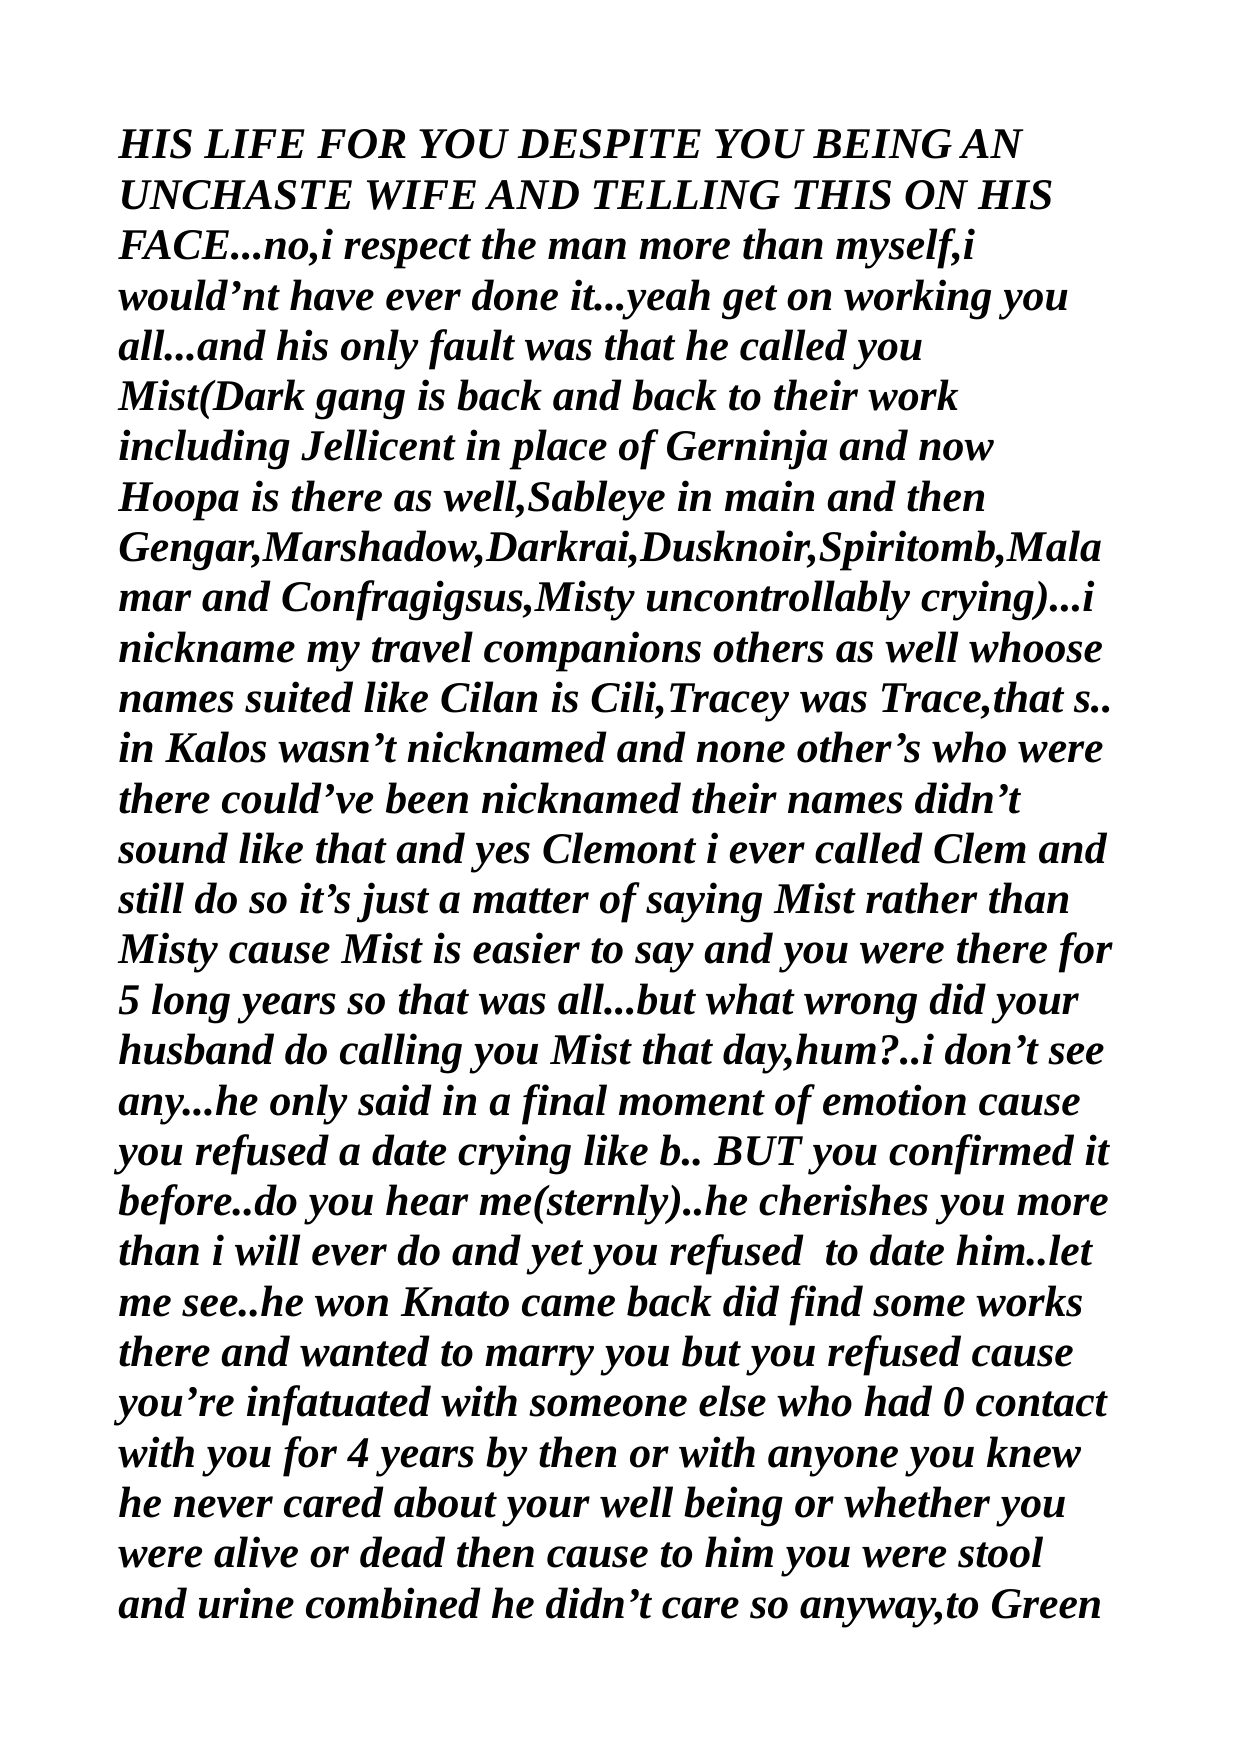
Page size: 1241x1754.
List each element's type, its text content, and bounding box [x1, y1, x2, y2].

text HIS LIFE FOR YOU DESPITE YOU BEING AN UNCHASTE WIFE AND TELLING THIS ON HIS FACE...no,i respect the man more than myself,i would’nt have ever done it...yeah get on working you all...and his only fault was that he called you Mist(Dark gang is back and back to their work including Jellicent in place of Gerninja and now Hoopa is there as well,Sableye in main and then Gengar,Marshadow,Darkrai,Dusknoir,Spiritomb,Malamar and Confragigsus,Misty uncontrollably crying)...i nickname my travel companions others as well whoose names suited like Cilan is Cili,Tracey was Trace,that s.. in Kalos wasn’t nicknamed and none other’s who were there could’ve been nicknamed their names didn’t sound like that and yes Clemont i ever called Clem and still do so it’s just a matter of saying Mist rather than Misty cause Mist is easier to say and you were there for 5 long years so that was all...but what wrong did your husband do calling you Mist that day,hum?..i don’t see any...he only said in a final moment of emotion cause you refused a date crying like b.. BUT you confirmed it before..do you hear me(sternly)..he cherishes you more than i will ever do and yet you refused to date him..let me see..he won Knato came back did find some works there and wanted to marry you but you refused cause you’re infatuated with someone else who had 0 contact with you for 4 years by then or with anyone you knew he never cared about your well being or whether you were alive or dead then cause to him you were stool and urine combined he didn’t care so anyway,to Green [118, 118, 1122, 1627]
